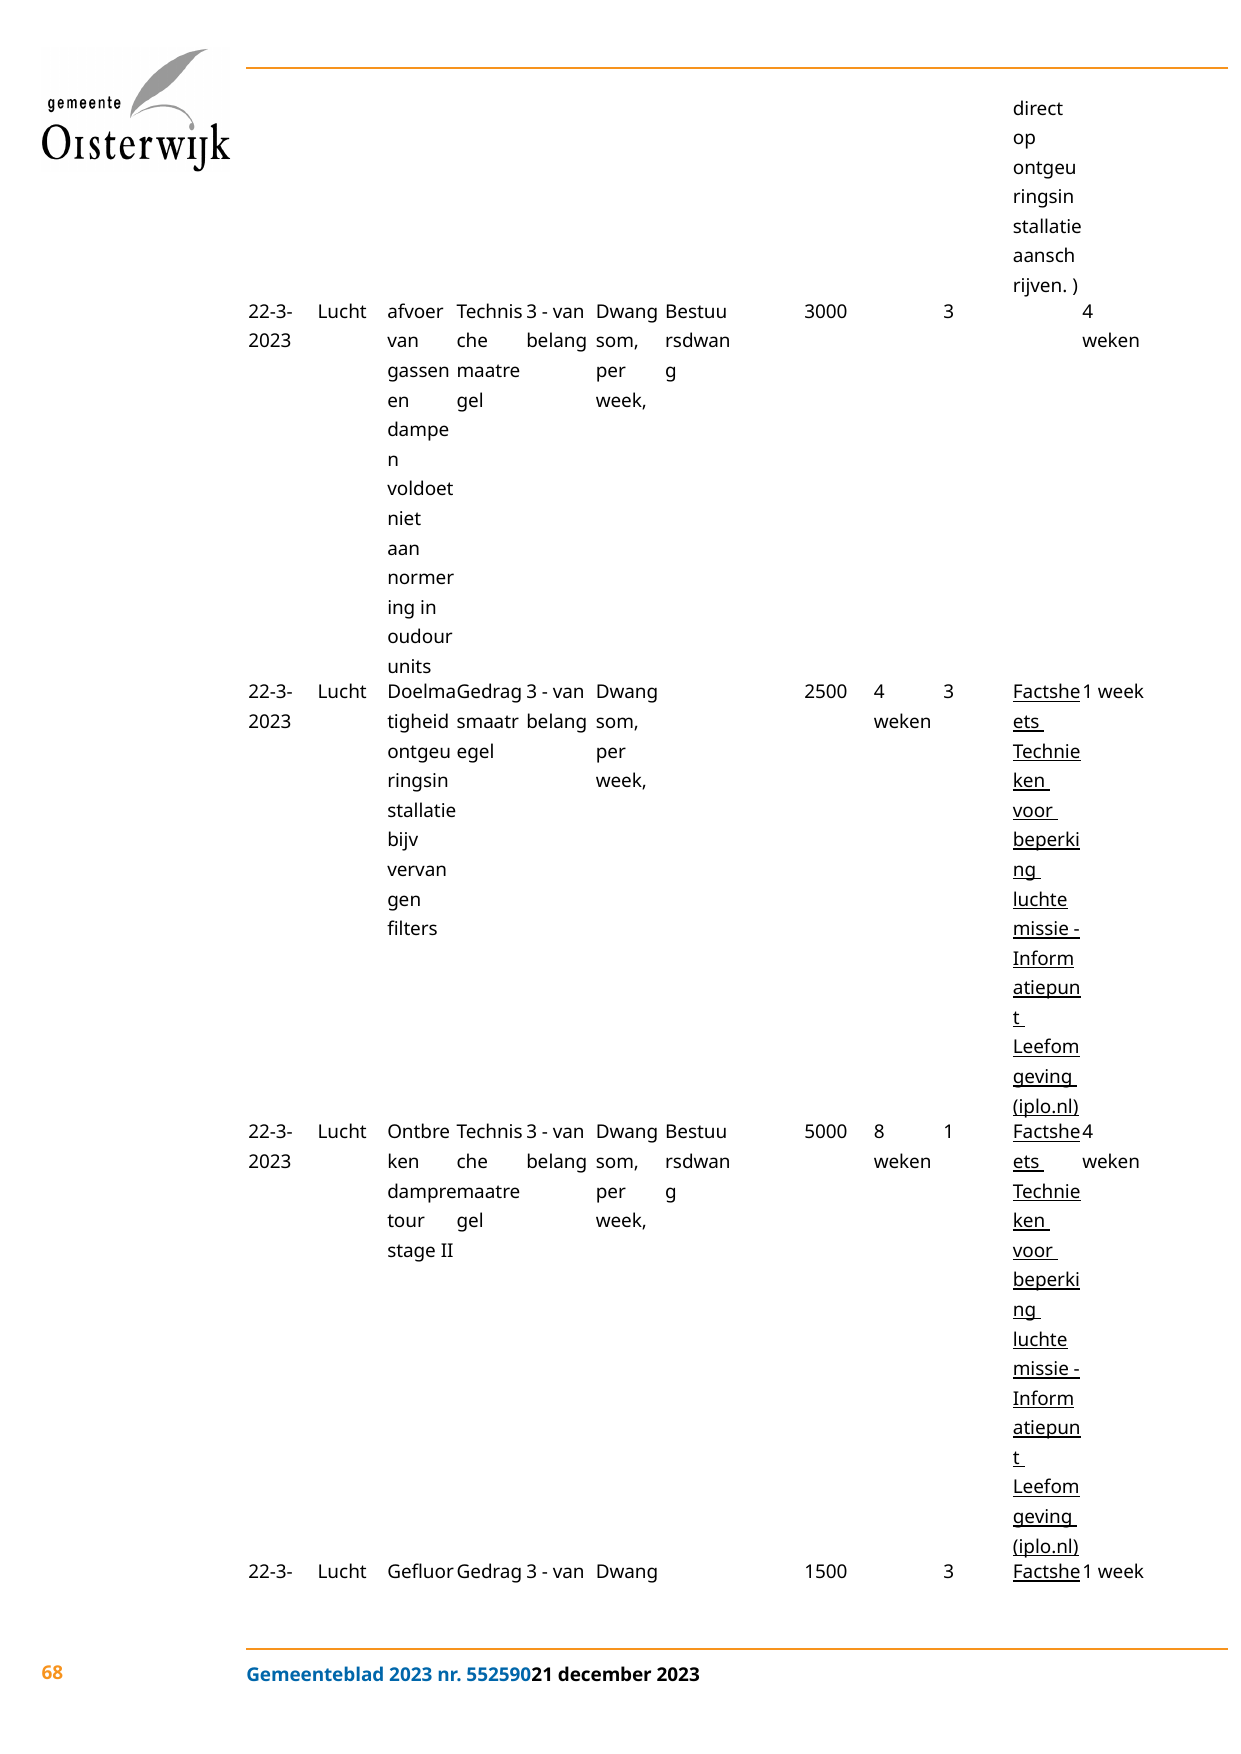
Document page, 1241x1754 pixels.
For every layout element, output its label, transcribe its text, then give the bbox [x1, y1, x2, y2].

table_cell 1 week [1082, 679, 1152, 1119]
table_cell [526, 95, 596, 298]
table_cell Bestuursdwang [665, 298, 734, 679]
table_cell [874, 1559, 943, 1584]
table_cell Technische maatregel [456, 298, 526, 679]
table_cell 22-3-2023 [248, 679, 317, 1119]
table_cell 3 [943, 298, 1013, 679]
table_cell [874, 95, 943, 298]
table_cell Lucht [318, 679, 387, 1119]
table_cell [735, 1119, 804, 1558]
table_cell [804, 95, 873, 298]
table_cell [387, 95, 456, 298]
table_cell 1 [943, 1119, 1013, 1558]
table_cell 3 - van belang [526, 1119, 596, 1558]
picture [41, 47, 231, 172]
table_cell [456, 95, 526, 298]
table_cell Gedrag [456, 1559, 526, 1584]
table_cell Lucht [318, 1559, 387, 1584]
table_cell Doelmatigheid ontgeuringsinstallatie bijv vervangen filters [387, 679, 456, 1119]
table_cell [318, 95, 387, 298]
table_cell [874, 298, 943, 679]
table_cell 2500 [804, 679, 873, 1119]
table_cell 5000 [804, 1119, 873, 1558]
table_cell Factsheets Technieken voor beperking luchtemissie - Informatiepunt Leefomgeving (iplo.nl) [1013, 679, 1082, 1119]
table_cell 22-3-2023 [248, 1119, 317, 1558]
table_cell Dwangsom, per week, [596, 298, 665, 679]
table_cell [1082, 95, 1152, 298]
table_cell 4 weken [1082, 298, 1152, 679]
table_cell Gedragsmaatregel [456, 679, 526, 1119]
table_cell [735, 95, 804, 298]
table_cell Dwangsom, per week, [596, 679, 665, 1119]
table_cell [735, 679, 804, 1119]
table_cell 8 weken [874, 1119, 943, 1558]
table_cell 1500 [804, 1559, 873, 1584]
table_cell [943, 95, 1013, 298]
table_cell Ontbreken dampretour stage II [387, 1119, 456, 1558]
table_cell 3 - van belang [526, 679, 596, 1119]
table_cell Dwangsom, per week, [596, 1119, 665, 1558]
table_cell 1 week [1082, 1559, 1152, 1584]
table_cell 3 - van belang [526, 298, 596, 679]
table_cell direct op ontgeuringsinstallatie aanschrijven. ) [1013, 95, 1082, 298]
table_cell 3 [943, 679, 1013, 1119]
table_cell 3 - van [526, 1559, 596, 1584]
table_cell Factsheets Technieken voor beperking luchtemissie - Informatiepunt Leefomgeving (iplo.nl) [1013, 1119, 1082, 1558]
table_cell [248, 95, 317, 298]
table_cell afvoer van gassen en dampen voldoet niet aan normering in oudour units [387, 298, 456, 679]
table_cell Technische maatregel [456, 1119, 526, 1558]
table_cell 22-3- [248, 1559, 317, 1584]
table_cell [735, 298, 804, 679]
table_cell 4 weken [874, 679, 943, 1119]
table_cell Gefluor [387, 1559, 456, 1584]
table_cell [665, 1559, 734, 1584]
table_cell [1013, 298, 1082, 679]
table_cell Dwang [596, 1559, 665, 1584]
table_cell Bestuursdwang [665, 1119, 734, 1558]
table_cell [665, 95, 734, 298]
table_cell [665, 679, 734, 1119]
table_cell 22-3-2023 [248, 298, 317, 679]
table_cell [596, 95, 665, 298]
table_cell Lucht [318, 298, 387, 679]
table_cell 3 [943, 1559, 1013, 1584]
table_cell Lucht [318, 1119, 387, 1558]
table_cell 3000 [804, 298, 873, 679]
table_cell [735, 1559, 804, 1584]
table_cell 4 weken [1082, 1119, 1152, 1558]
